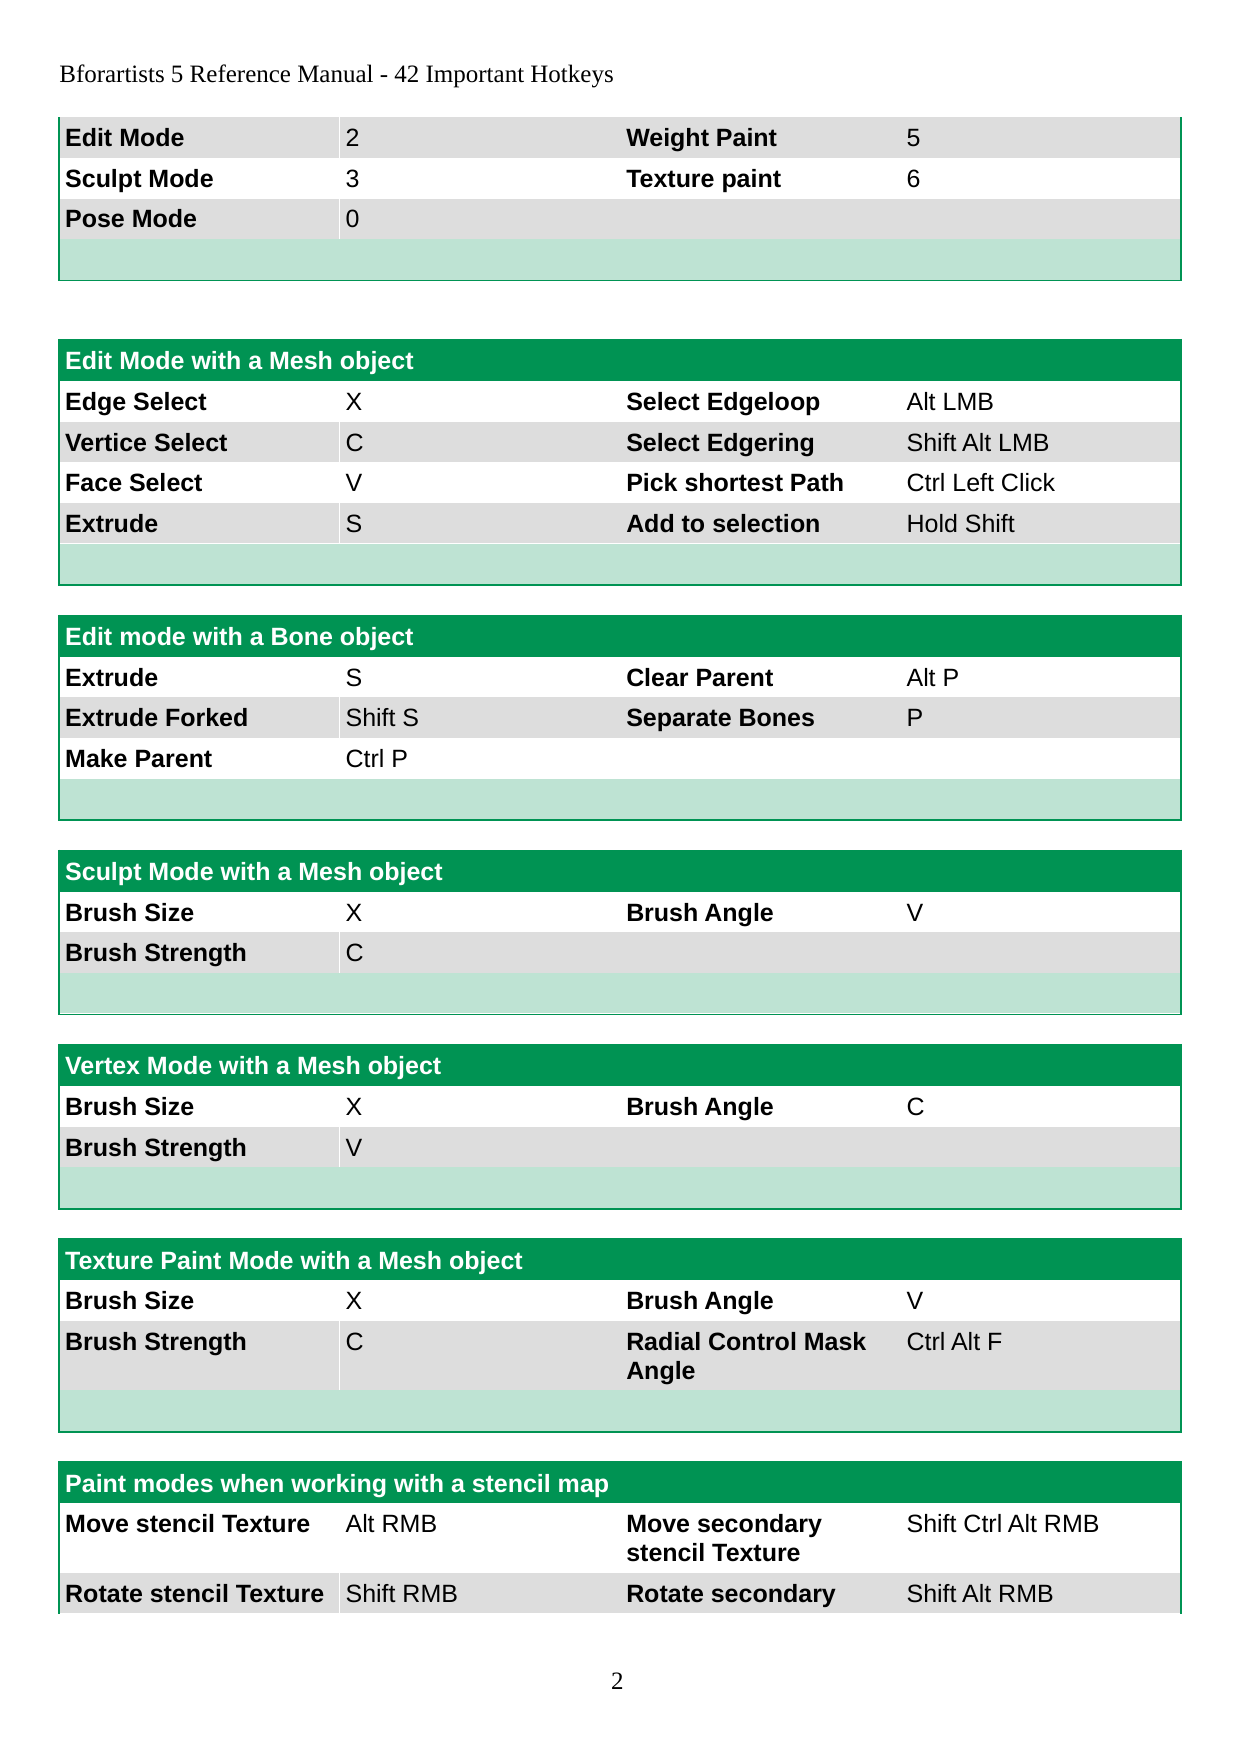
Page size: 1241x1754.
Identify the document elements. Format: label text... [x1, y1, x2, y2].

table_cell X [340, 1280, 620, 1321]
table_cell V [901, 1280, 1180, 1321]
table_cell [620, 932, 901, 973]
table_cell Shift Alt LMB [901, 422, 1180, 462]
table_cell [901, 932, 1180, 973]
table_header Texture Paint Mode with a Mesh object [60, 1240, 1180, 1280]
table_cell 5 [901, 117, 1180, 158]
table_cell 6 [901, 158, 1180, 198]
table_cell Brush Strength [60, 1321, 339, 1390]
table_cell Shift Alt RMB [901, 1573, 1180, 1613]
table_cell V [340, 1127, 620, 1167]
table_cell 0 [340, 199, 620, 239]
table_cell Separate Bones [620, 697, 901, 738]
table_cell Brush Angle [620, 1086, 901, 1127]
table_cell Add to selection [620, 503, 901, 543]
table_cell Shift S [340, 697, 620, 738]
table_cell Weight Paint [620, 117, 901, 158]
table_cell Brush Angle [620, 1280, 901, 1321]
table_cell Radial Control Mask Angle [620, 1321, 901, 1390]
table_cell Edge Select [60, 381, 339, 422]
table_cell Pose Mode [60, 199, 339, 239]
table_cell Move stencil Texture [60, 1504, 339, 1573]
table_cell Clear Parent [620, 657, 901, 697]
table_cell Ctrl Left Click [901, 462, 1180, 503]
table_cell Extrude [60, 503, 339, 543]
table_cell 3 [340, 158, 620, 198]
table_cell Sculpt Mode [60, 158, 339, 198]
table_header Paint modes when working with a stencil map [60, 1463, 1180, 1503]
table_cell Extrude [60, 657, 339, 697]
table_cell S [340, 503, 620, 543]
table_cell [60, 544, 1180, 584]
table_cell Brush Angle [620, 892, 901, 932]
table_cell Shift RMB [340, 1573, 620, 1613]
table_cell [60, 973, 1180, 1013]
table_cell X [340, 1086, 620, 1127]
table_header Sculpt Mode with a Mesh object [60, 851, 1180, 892]
table_cell [620, 1127, 901, 1167]
table_cell Edit Mode [60, 117, 339, 158]
table_cell C [340, 1321, 620, 1390]
table_cell Move secondary stencil Texture [620, 1504, 901, 1573]
table_cell 2 [340, 117, 620, 158]
table_cell Face Select [60, 462, 339, 503]
table_cell X [340, 381, 620, 422]
table_cell Brush Size [60, 1280, 339, 1321]
table_cell [620, 738, 901, 778]
table_cell Extrude Forked [60, 697, 339, 738]
table_cell V [901, 892, 1180, 932]
table_cell [901, 199, 1180, 239]
table_cell [60, 239, 1180, 280]
table_cell [901, 738, 1180, 778]
table_cell Shift Ctrl Alt RMB [901, 1504, 1180, 1573]
table_cell Select Edgeloop [620, 381, 901, 422]
table_cell Brush Strength [60, 1127, 339, 1167]
table_cell Brush Size [60, 1086, 339, 1127]
table_cell Alt RMB [340, 1504, 620, 1573]
table_header Edit mode with a Bone object [60, 616, 1180, 657]
table_cell Make Parent [60, 738, 339, 778]
table_cell P [901, 697, 1180, 738]
table_cell Texture paint [620, 158, 901, 198]
table_cell C [340, 422, 620, 462]
table_cell [60, 1390, 1180, 1431]
table_cell S [340, 657, 620, 697]
table_cell C [901, 1086, 1180, 1127]
table_header Vertex Mode with a Mesh object [60, 1046, 1180, 1086]
table_cell Brush Size [60, 892, 339, 932]
table_cell [60, 779, 1180, 819]
table_cell Brush Strength [60, 932, 339, 973]
table_cell Ctrl Alt F [901, 1321, 1180, 1390]
table_header Edit Mode with a Mesh object [60, 341, 1180, 381]
table_cell [901, 1127, 1180, 1167]
table_cell Rotate stencil Texture [60, 1573, 339, 1613]
table_cell Rotate secondary [620, 1573, 901, 1613]
table_cell Select Edgering [620, 422, 901, 462]
table_cell Alt LMB [901, 381, 1180, 422]
table_cell Ctrl P [340, 738, 620, 778]
table_cell Hold Shift [901, 503, 1180, 543]
table_cell V [340, 462, 620, 503]
table_cell X [340, 892, 620, 932]
table_cell Vertice Select [60, 422, 339, 462]
table_cell [60, 1167, 1180, 1208]
table_cell Pick shortest Path [620, 462, 901, 503]
table_cell Alt P [901, 657, 1180, 697]
table_cell C [340, 932, 620, 973]
table_cell [620, 199, 901, 239]
